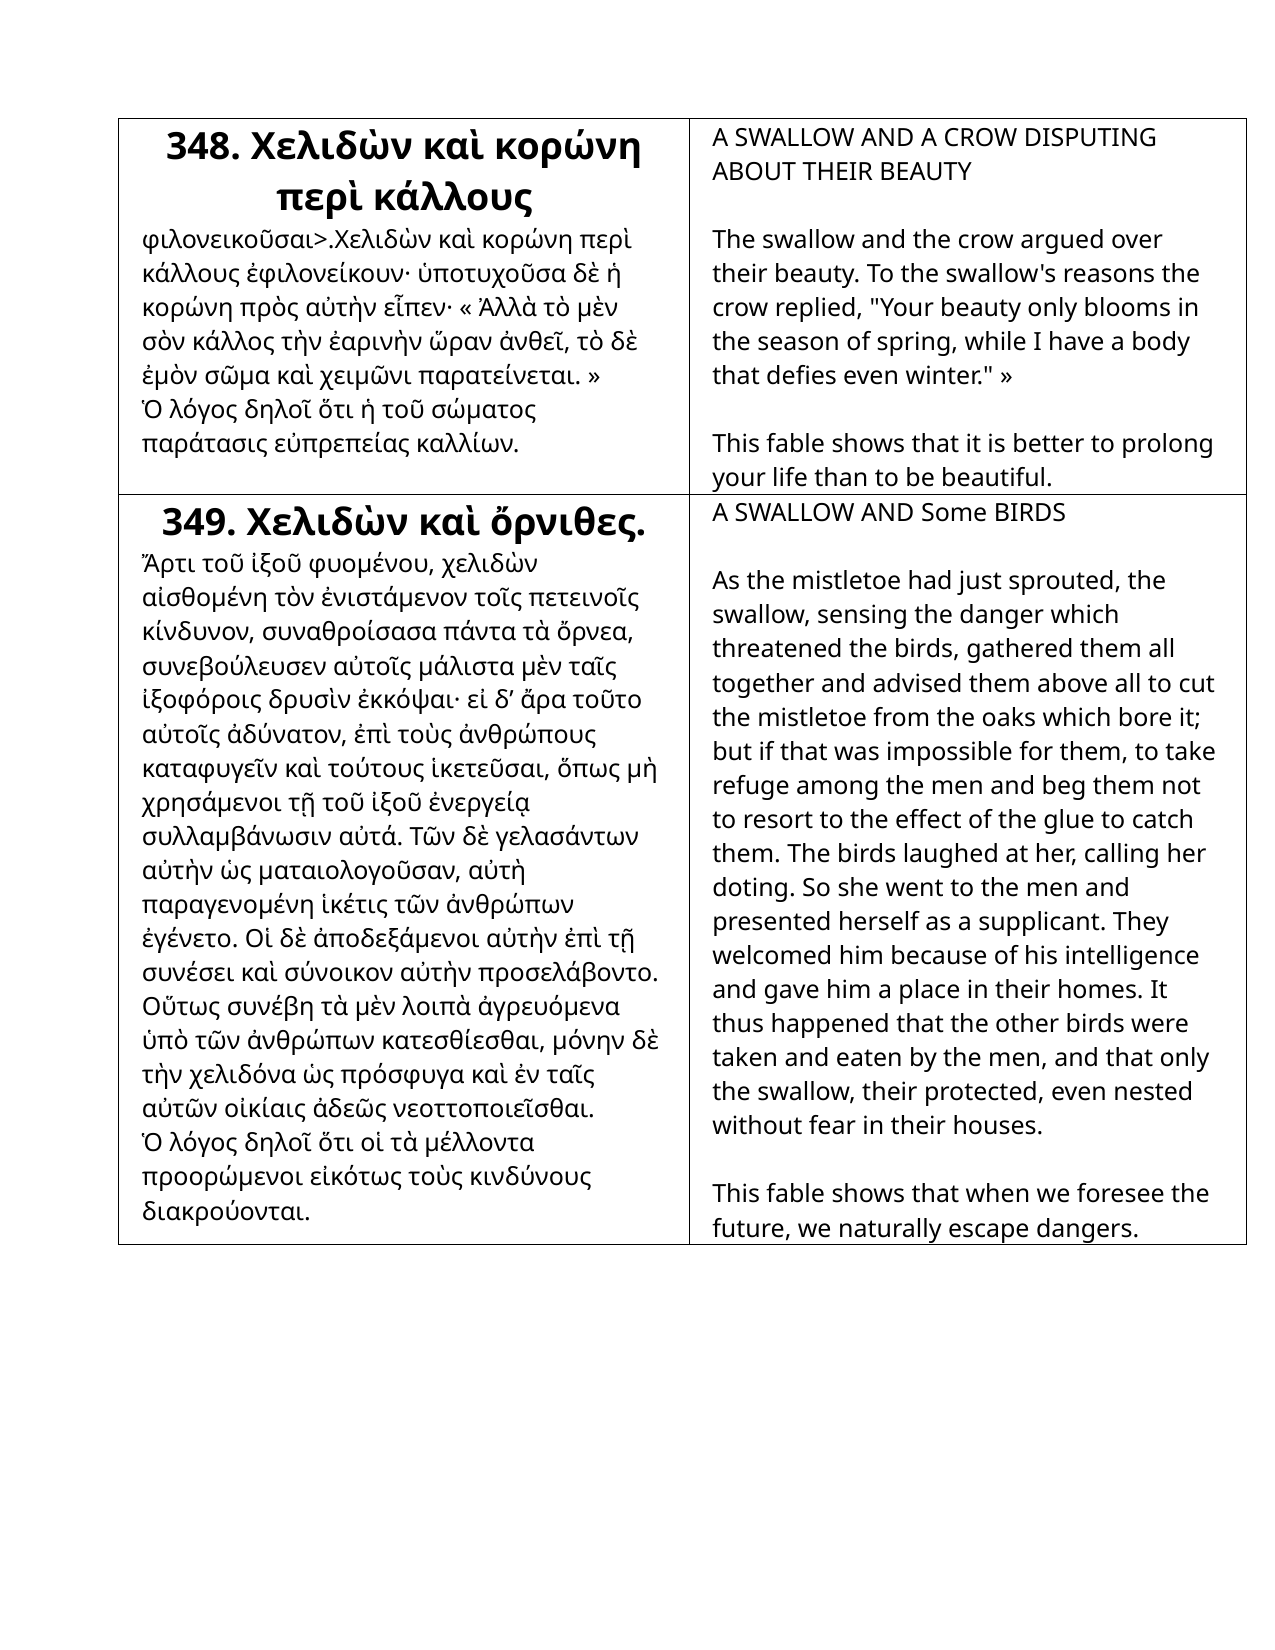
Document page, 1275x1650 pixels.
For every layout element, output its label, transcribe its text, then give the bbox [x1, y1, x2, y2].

table_cell A SWALLOW AND Some BIRDS As the mistletoe had just sprouted, the swallow, sensing the danger which threatened the birds, gathered them all together and advised them above all to cut the mistletoe from the oaks which bore it; but if that was impossible for them, to take refuge among the men and beg them not to resort to the effect of the glue to catch them. The birds laughed at her, calling her doting. So she went to the men and presented herself as a supplicant. They welcomed him because of his intelligence and gave him a place in their homes. It thus happened that the other birds were taken and eaten by the men, and that only the swallow, their protected, even nested without fear in their houses. This fable shows that when we foresee the future, we naturally escape dangers. [690, 495, 1246, 1244]
table_cell A SWALLOW AND A CROW DISPUTING ABOUT THEIR BEAUTY The swallow and the crow argued over their beauty. To the swallow's reasons the crow replied, "Your beauty only blooms in the season of spring, while I have a body that defies even winter." » This fable shows that it is better to prolong your life than to be beautiful. [690, 119, 1246, 494]
table_cell 349. Χελιδὼν καὶ ὄρνιθες. Ἄρτι τοῦ ἰξοῦ φυομένου, χελιδὼν αἰσθομένη τὸν ἐνιστάμενον τοῖς πετεινοῖς κίνδυνον, συναθροίσασα πάντα τὰ ὄρνεα, συνεβούλευσεν αὐτοῖς μάλιστα μὲν ταῖς ἰξοφόροις δρυσὶν ἐκκόψαι· εἰ δ’ ἄρα τοῦτο αὐτοῖς ἀδύνατον, ἐπὶ τοὺς ἀνθρώπους καταφυγεῖν καὶ τούτους ἱκετεῦσαι, ὅπως μὴ χρησάμενοι τῇ τοῦ ἰξοῦ ἐνεργείᾳ συλλαμβάνωσιν αὐτά. Τῶν δὲ γελασάντων αὐτὴν ὡς ματαιολογοῦσαν, αὐτὴ παραγενομένη ἱκέτις τῶν ἀνθρώπων ἐγένετο. Οἱ δὲ ἀποδεξάμενοι αὐτὴν ἐπὶ τῇ συνέσει καὶ σύνοικον αὐτὴν προσελάβοντο. Οὕτως συνέβη τὰ μὲν λοιπὰ ἀγρευόμενα ὑπὸ τῶν ἀνθρώπων κατεσθίεσθαι, μόνην δὲ τὴν χελιδόνα ὡς πρόσφυγα καὶ ἐν ταῖς αὐτῶν οἰκίαις ἀδεῶς νεοττοποιεῖσθαι. Ὁ λόγος δηλοῖ ὅτι οἱ τὰ μέλλοντα προορώμενοι εἰκότως τοὺς κινδύνους διακρούονται. [119, 495, 689, 1244]
table_cell 348. Χελιδὼν καὶ κορώνη περὶ κάλλους φιλονεικοῦσαι>.Χελιδὼν καὶ κορώνη περὶ κάλλους ἐφιλονείκουν· ὑποτυχοῦσα δὲ ἡ κορώνη πρὸς αὐτὴν εἶπεν· « Ἀλλὰ τὸ μὲν σὸν κάλλος τὴν ἐαρινὴν ὥραν ἀνθεῖ, τὸ δὲ ἐμὸν σῶμα καὶ χειμῶνι παρατείνεται. » Ὁ λόγος δηλοῖ ὅτι ἡ τοῦ σώματος παράτασις εὐπρεπείας καλλίων. [119, 119, 689, 494]
